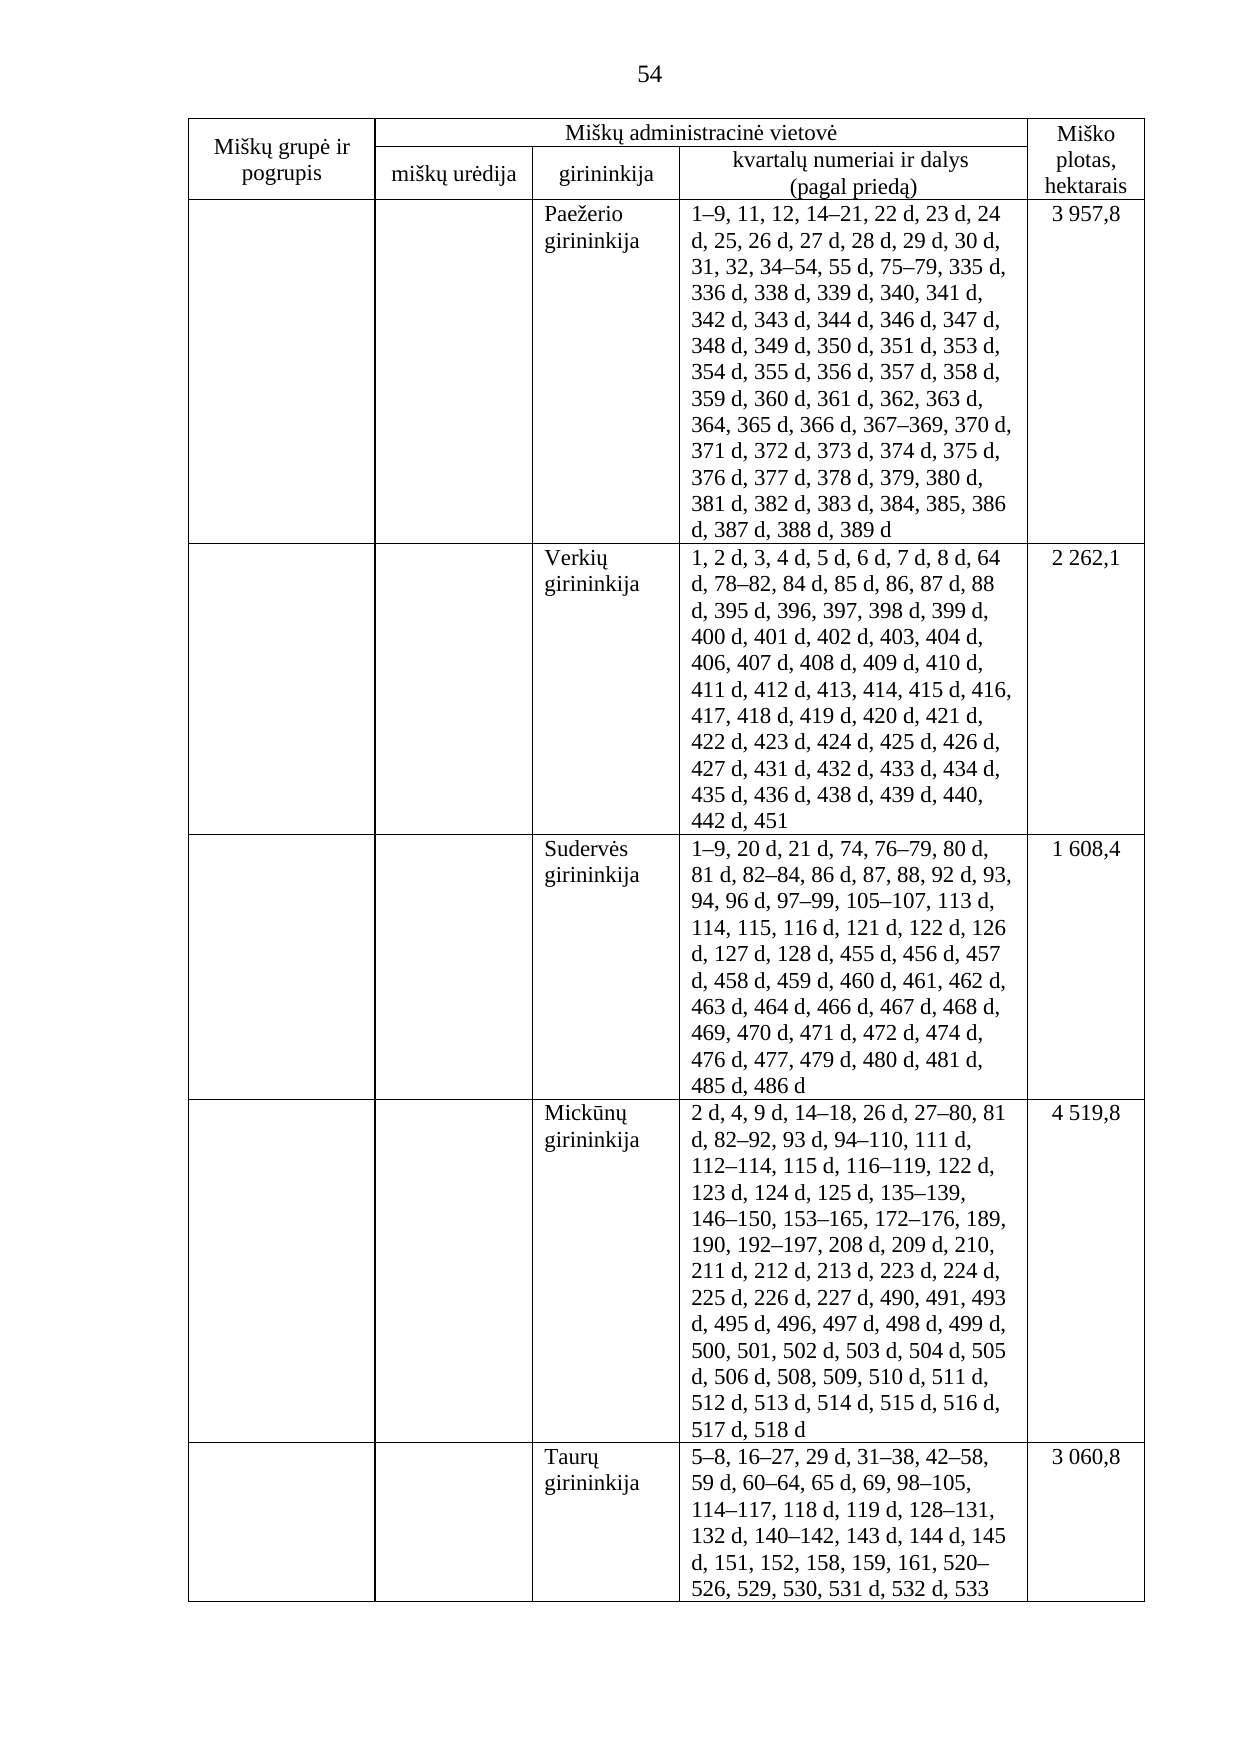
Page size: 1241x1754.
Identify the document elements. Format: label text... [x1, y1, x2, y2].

table_cell [189, 1443, 374, 1601]
table_cell girininkija [533, 147, 679, 199]
table_cell Taurų girininkija [533, 1443, 679, 1601]
table_cell [189, 200, 374, 543]
table_cell [189, 835, 374, 1098]
table_cell 4 519,8 [1028, 1100, 1144, 1442]
table_cell [189, 544, 374, 834]
table_cell 2 262,1 [1028, 544, 1144, 834]
table_cell Mickūnų girininkija [533, 1100, 679, 1442]
table_header Miškų grupė ir pogrupis [189, 119, 374, 199]
table_cell Verkių girininkija [533, 544, 679, 834]
table_header Miško plotas, hektarais [1028, 119, 1144, 199]
table_cell 3 060,8 [1028, 1443, 1144, 1601]
table_cell miškų urėdija [376, 147, 532, 199]
table_cell 1–9, 11, 12, 14–21, 22 d, 23 d, 24 d, 25, 26 d, 27 d, 28 d, 29 d, 30 d, 31, 32, 34–54, 55 d, 75–79, 335 d, 336 d, 338 d, 339 d, 340, 341 d, 342 d, 343 d, 344 d, 346 d, 347 d, 348 d, 349 d, 350 d, 351 d, 353 d, 354 d, 355 d, 356 d, 357 d, 358 d, 359 d, 360 d, 361 d, 362, 363 d, 364, 365 d, 366 d, 367–369, 370 d, 371 d, 372 d, 373 d, 374 d, 375 d, 376 d, 377 d, 378 d, 379, 380 d, 381 d, 382 d, 383 d, 384, 385, 386 d, 387 d, 388 d, 389 d [680, 200, 1027, 543]
table_cell Sudervės girininkija [533, 835, 679, 1098]
table_cell [376, 835, 532, 1098]
table_cell [376, 544, 532, 834]
table_cell [376, 1443, 532, 1601]
table_cell 1 608,4 [1028, 835, 1144, 1098]
table_cell 5–8, 16–27, 29 d, 31–38, 42–58, 59 d, 60–64, 65 d, 69, 98–105, 114–117, 118 d, 119 d, 128–131, 132 d, 140–142, 143 d, 144 d, 145 d, 151, 152, 158, 159, 161, 520–526, 529, 530, 531 d, 532 d, 533 [680, 1443, 1027, 1601]
table_cell 1–9, 20 d, 21 d, 74, 76–79, 80 d, 81 d, 82–84, 86 d, 87, 88, 92 d, 93, 94, 96 d, 97–99, 105–107, 113 d, 114, 115, 116 d, 121 d, 122 d, 126 d, 127 d, 128 d, 455 d, 456 d, 457 d, 458 d, 459 d, 460 d, 461, 462 d, 463 d, 464 d, 466 d, 467 d, 468 d, 469, 470 d, 471 d, 472 d, 474 d, 476 d, 477, 479 d, 480 d, 481 d, 485 d, 486 d [680, 835, 1027, 1098]
table_header Miškų administracinė vietovė [376, 119, 1027, 146]
table_cell kvartalų numeriai ir dalys (pagal priedą) [680, 147, 1027, 199]
table_cell 3 957,8 [1028, 200, 1144, 543]
table_cell [189, 1100, 374, 1442]
table_cell 2 d, 4, 9 d, 14–18, 26 d, 27–80, 81 d, 82–92, 93 d, 94–110, 111 d, 112–114, 115 d, 116–119, 122 d, 123 d, 124 d, 125 d, 135–139, 146–150, 153–165, 172–176, 189, 190, 192–197, 208 d, 209 d, 210, 211 d, 212 d, 213 d, 223 d, 224 d, 225 d, 226 d, 227 d, 490, 491, 493 d, 495 d, 496, 497 d, 498 d, 499 d, 500, 501, 502 d, 503 d, 504 d, 505 d, 506 d, 508, 509, 510 d, 511 d, 512 d, 513 d, 514 d, 515 d, 516 d, 517 d, 518 d [680, 1100, 1027, 1442]
table_cell Paežerio girininkija [533, 200, 679, 543]
table_cell [376, 200, 532, 543]
table_cell 1, 2 d, 3, 4 d, 5 d, 6 d, 7 d, 8 d, 64 d, 78–82, 84 d, 85 d, 86, 87 d, 88 d, 395 d, 396, 397, 398 d, 399 d, 400 d, 401 d, 402 d, 403, 404 d, 406, 407 d, 408 d, 409 d, 410 d, 411 d, 412 d, 413, 414, 415 d, 416, 417, 418 d, 419 d, 420 d, 421 d, 422 d, 423 d, 424 d, 425 d, 426 d, 427 d, 431 d, 432 d, 433 d, 434 d, 435 d, 436 d, 438 d, 439 d, 440, 442 d, 451 [680, 544, 1027, 834]
table_cell [376, 1100, 532, 1442]
